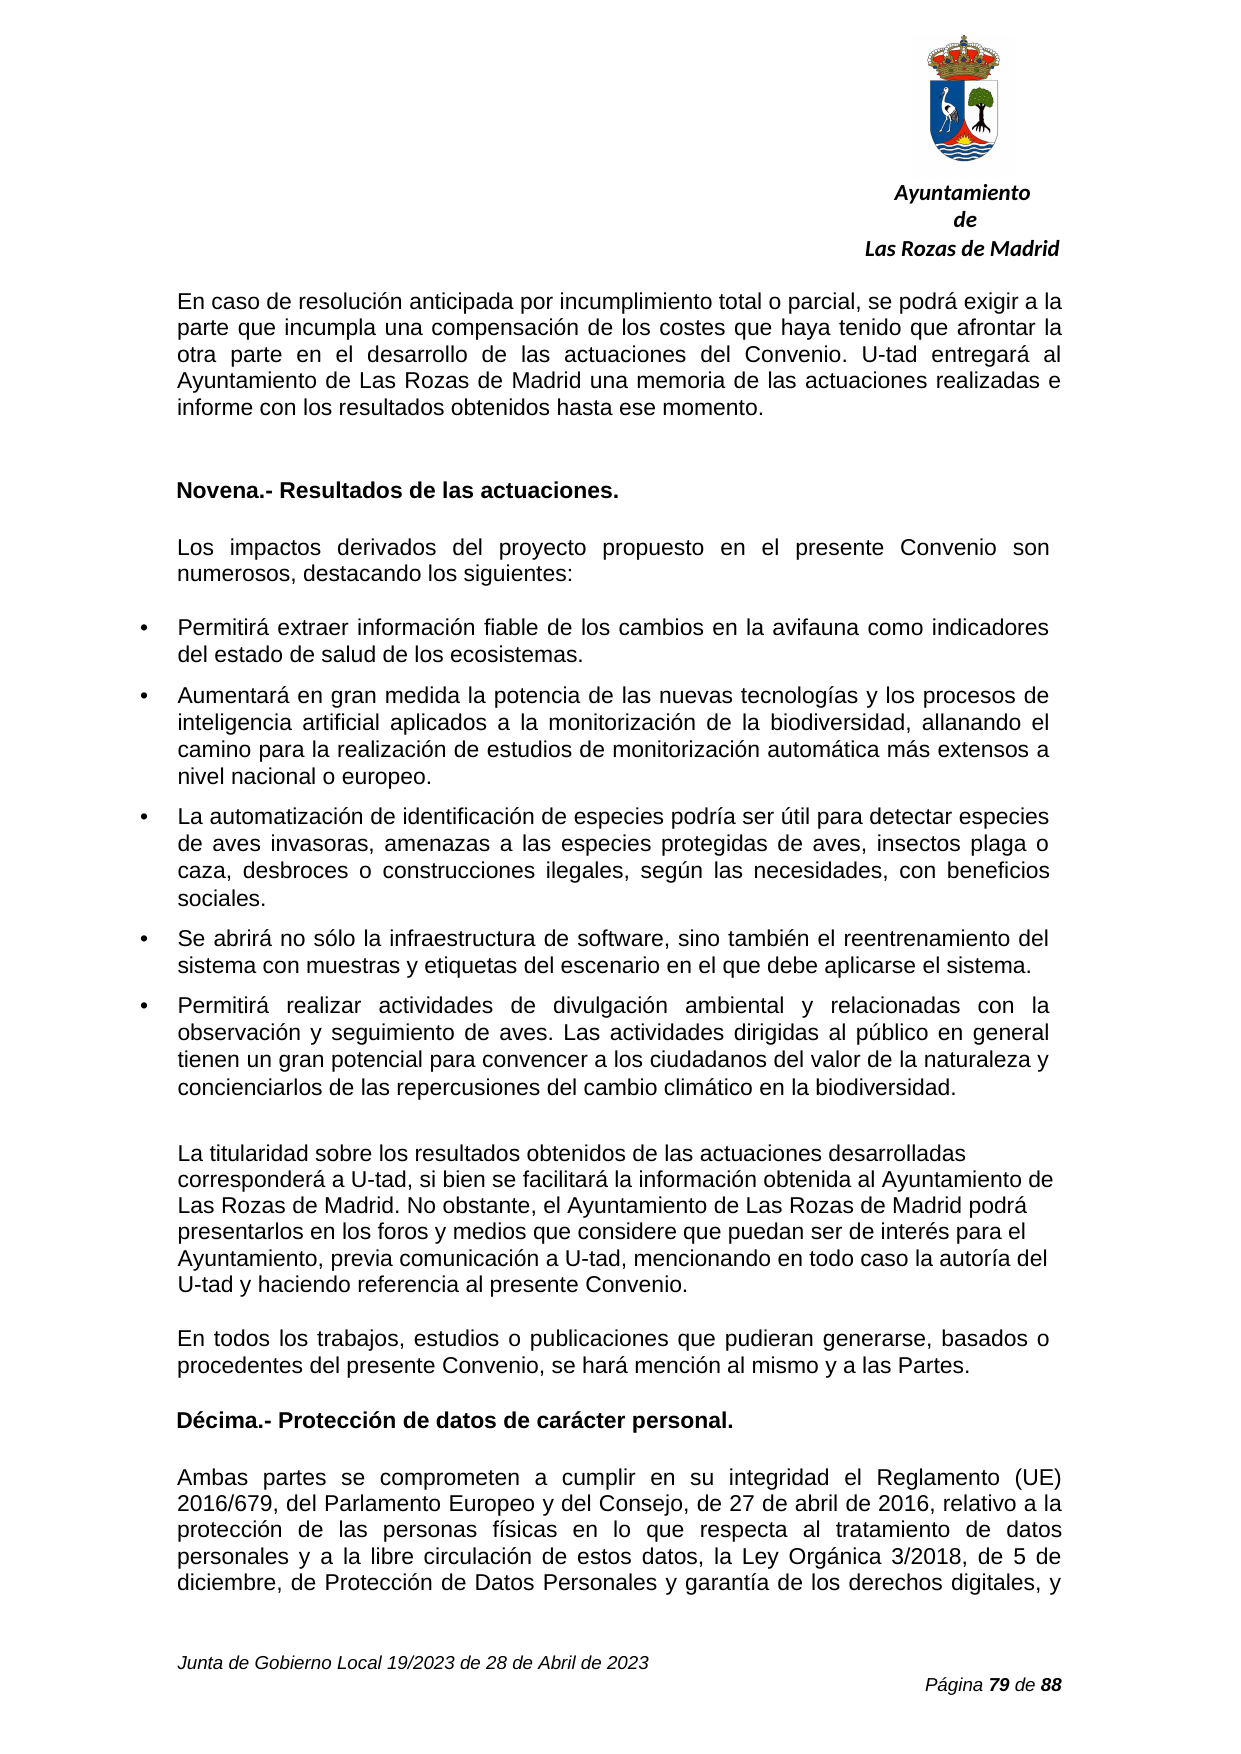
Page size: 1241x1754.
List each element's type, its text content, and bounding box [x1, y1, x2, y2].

list Se abrirá no sólo la infraestructura de software, sino también el reentrenamiento del sistema con muestras y etiquetas del escenario en el que debe aplicarse el sistema. [140, 925, 1050, 978]
text Ambas partes se comprometen a cumplir en su integridad el Reglamento (UE) 2016/679, del Parlamento Europeo y del Consejo, de 27 de abril de 2016, relativo a la protección de las personas físicas en lo que respecta al tratamiento de datos personales y a la libre circulación de estos datos, la Ley Orgánica 3/2018, de 5 de diciembre, de Protección de Datos Personales y garantía de los derechos digitales, y [177, 1463, 1063, 1595]
text Décima.- Protección de datos de carácter personal. [176, 1407, 1063, 1434]
text La titularidad sobre los resultados obtenidos de las actuaciones desarrolladas corresponderá a U-tad, si bien se facilitará la información obtenida al Ayuntamiento de Las Rozas de Madrid. No obstante, el Ayuntamiento de Las Rozas de Madrid podrá presentarlos en los foros y medios que considere que puedan ser de interés para el Ayuntamiento, previa comunicación a U-tad, mencionando en todo caso la autoría del U-tad y haciendo referencia al presente Convenio. [177, 1140, 1063, 1297]
list Permitirá extraer información fiable de los cambios en la avifauna como indicadores del estado de salud de los ecosistemas. [140, 614, 1050, 668]
list Aumentará en gran medida la potencia de las nuevas tecnologías y los procesos de inteligencia artificial aplicados a la monitorización de la biodiversidad, allanando el camino para la realización de estudios de monitorización automática más extensos a nivel nacional o europeo. [140, 682, 1050, 789]
text Los impactos derivados del proyecto propuesto en el presente Convenio son numerosos, destacando los siguientes: [177, 533, 1050, 586]
text En caso de resolución anticipada por incumplimiento total o parcial, se podrá exigir a la parte que incumpla una compensación de los costes que haya tenido que afrontar la otra parte en el desarrollo de las actuaciones del Convenio. U-tad entregará al Ayuntamiento de Las Rozas de Madrid una memoria de las actuaciones realizadas e informe con los resultados obtenidos hasta ese momento. [177, 288, 1063, 420]
list Permitirá realizar actividades de divulgación ambiental y relacionadas con la observación y seguimiento de aves. Las actividades dirigidas al público en general tienen un gran potencial para convencer a los ciudadanos del valor de la naturaleza y concienciarlos de las repercusiones del cambio climático en la biodiversidad. [140, 992, 1050, 1100]
text Novena.- Resultados de las actuaciones. [176, 477, 1063, 504]
text En todos los trabajos, estudios o publicaciones que pudieran generarse, basados o procedentes del presente Convenio, se hará mención al mismo y a las Partes. [177, 1325, 1050, 1378]
list La automatización de identificación de especies podría ser útil para detectar especies de aves invasoras, amenazas a las especies protegidas de aves, insectos plaga o caza, desbroces o construcciones ilegales, según las necesidades, con beneficios sociales. [140, 803, 1050, 911]
